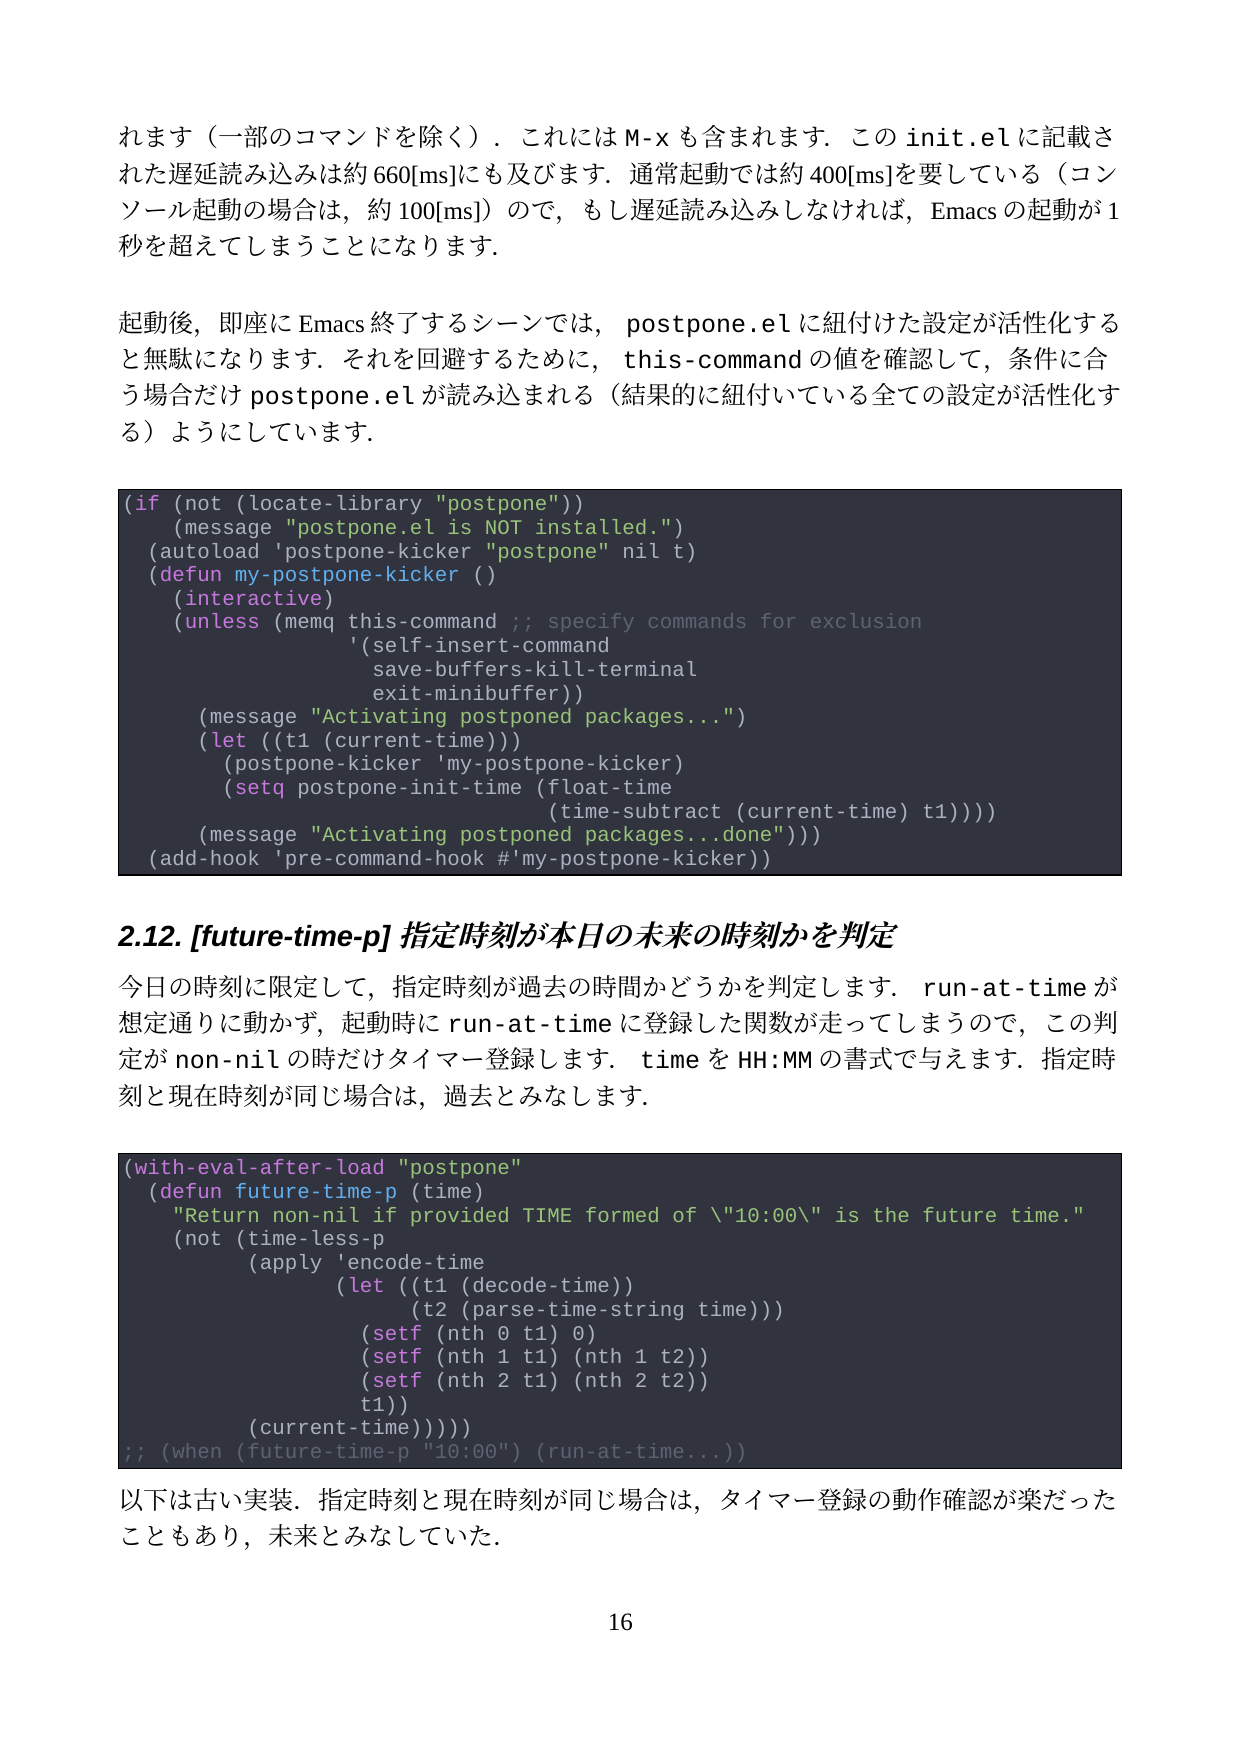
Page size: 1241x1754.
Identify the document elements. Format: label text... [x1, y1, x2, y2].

text 以下は古い実装．指定時刻と現在時刻が同じ場合は，タイマー登録の動作確認が楽だったこともあり，未来とみなしていた． [118, 1481, 1122, 1553]
text (autoload 'postpone-kicker "postpone" nil t) [119, 537, 1121, 560]
text (setf (nth 2 t1) (nth 2 t2)) [119, 1366, 1121, 1390]
text (setf (nth 0 t1) 0) [119, 1319, 1121, 1342]
text (setq postpone-init-time (float-time [119, 773, 1121, 797]
text れます（一部のコマンドを除く）．これには M-x も含まれます．この init.el に記載された遅延読み込みは約660[ms]にも及びます．通常起動では約400[ms]を要している（コンソール起動の場合は，約100[ms]）ので，もし遅延読み込みしなければ，Emacsの起動が1秒を超えてしまうことになります． [118, 118, 1122, 291]
text (let ((t1 (current-time))) [119, 726, 1121, 749]
text (defun future-time-p (time) [119, 1177, 1121, 1201]
text (let ((t1 (decode-time)) [119, 1272, 1121, 1295]
text (interactive) [119, 584, 1121, 608]
text (apply 'encode-time [119, 1248, 1121, 1272]
text (time-subtract (current-time) t1)))) [119, 797, 1121, 820]
text (t2 (parse-time-string time))) [119, 1295, 1121, 1319]
subtitle [future-time-p] 指定時刻が本日の未来の時刻かを判定 [118, 913, 1122, 955]
text (message "Activating postponed packages...") [119, 702, 1121, 726]
text (if (not (locate-library "postpone")) [119, 490, 1121, 513]
text t1)) [119, 1390, 1121, 1413]
text (not (time-less-p [119, 1224, 1121, 1248]
text ;; (when (future-time-p "10:00") (run-at-time...)) [119, 1437, 1121, 1468]
text (message "Activating postponed packages...done"))) [119, 820, 1121, 844]
text '(self-insert-command [119, 631, 1121, 655]
text (unless (memq this-command ;; specify commands for exclusion [119, 608, 1121, 631]
text (current-time))))) [119, 1413, 1121, 1437]
text 今日の時刻に限定して，指定時刻が過去の時間かどうかを判定します． run-at-time が想定通りに動かず，起動時に run-at-time に登録した関数が走ってしまうので，この判定が non-nil の時だけタイマー登録します． time を HH:MM の書式で与えます．指定時刻と現在時刻が同じ場合は，過去とみなします． [118, 967, 1122, 1141]
text save-buffers-kill-terminal [119, 655, 1121, 678]
text (add-hook 'pre-command-hook #'my-postpone-kicker)) [119, 844, 1121, 874]
text (setf (nth 1 t1) (nth 1 t2)) [119, 1342, 1121, 1366]
text (postpone-kicker 'my-postpone-kicker) [119, 749, 1121, 773]
text "Return non-nil if provided TIME formed of \"10:00\" is the future time." [119, 1201, 1121, 1224]
text exit-minibuffer)) [119, 678, 1121, 702]
text (message "postpone.el is NOT installed.") [119, 513, 1121, 537]
text 起動後，即座にEmacs終了するシーンでは， postpone.el に紐付けた設定が活性化すると無駄になります．それを回避するために， this-command の値を確認して，条件に合う場合だけ postpone.el が読み込まれる（結果的に紐付いている全ての設定が活性化する）ようにしています． [118, 303, 1122, 477]
text (with-eval-after-load "postpone" [119, 1154, 1121, 1177]
text (defun my-postpone-kicker () [119, 560, 1121, 584]
